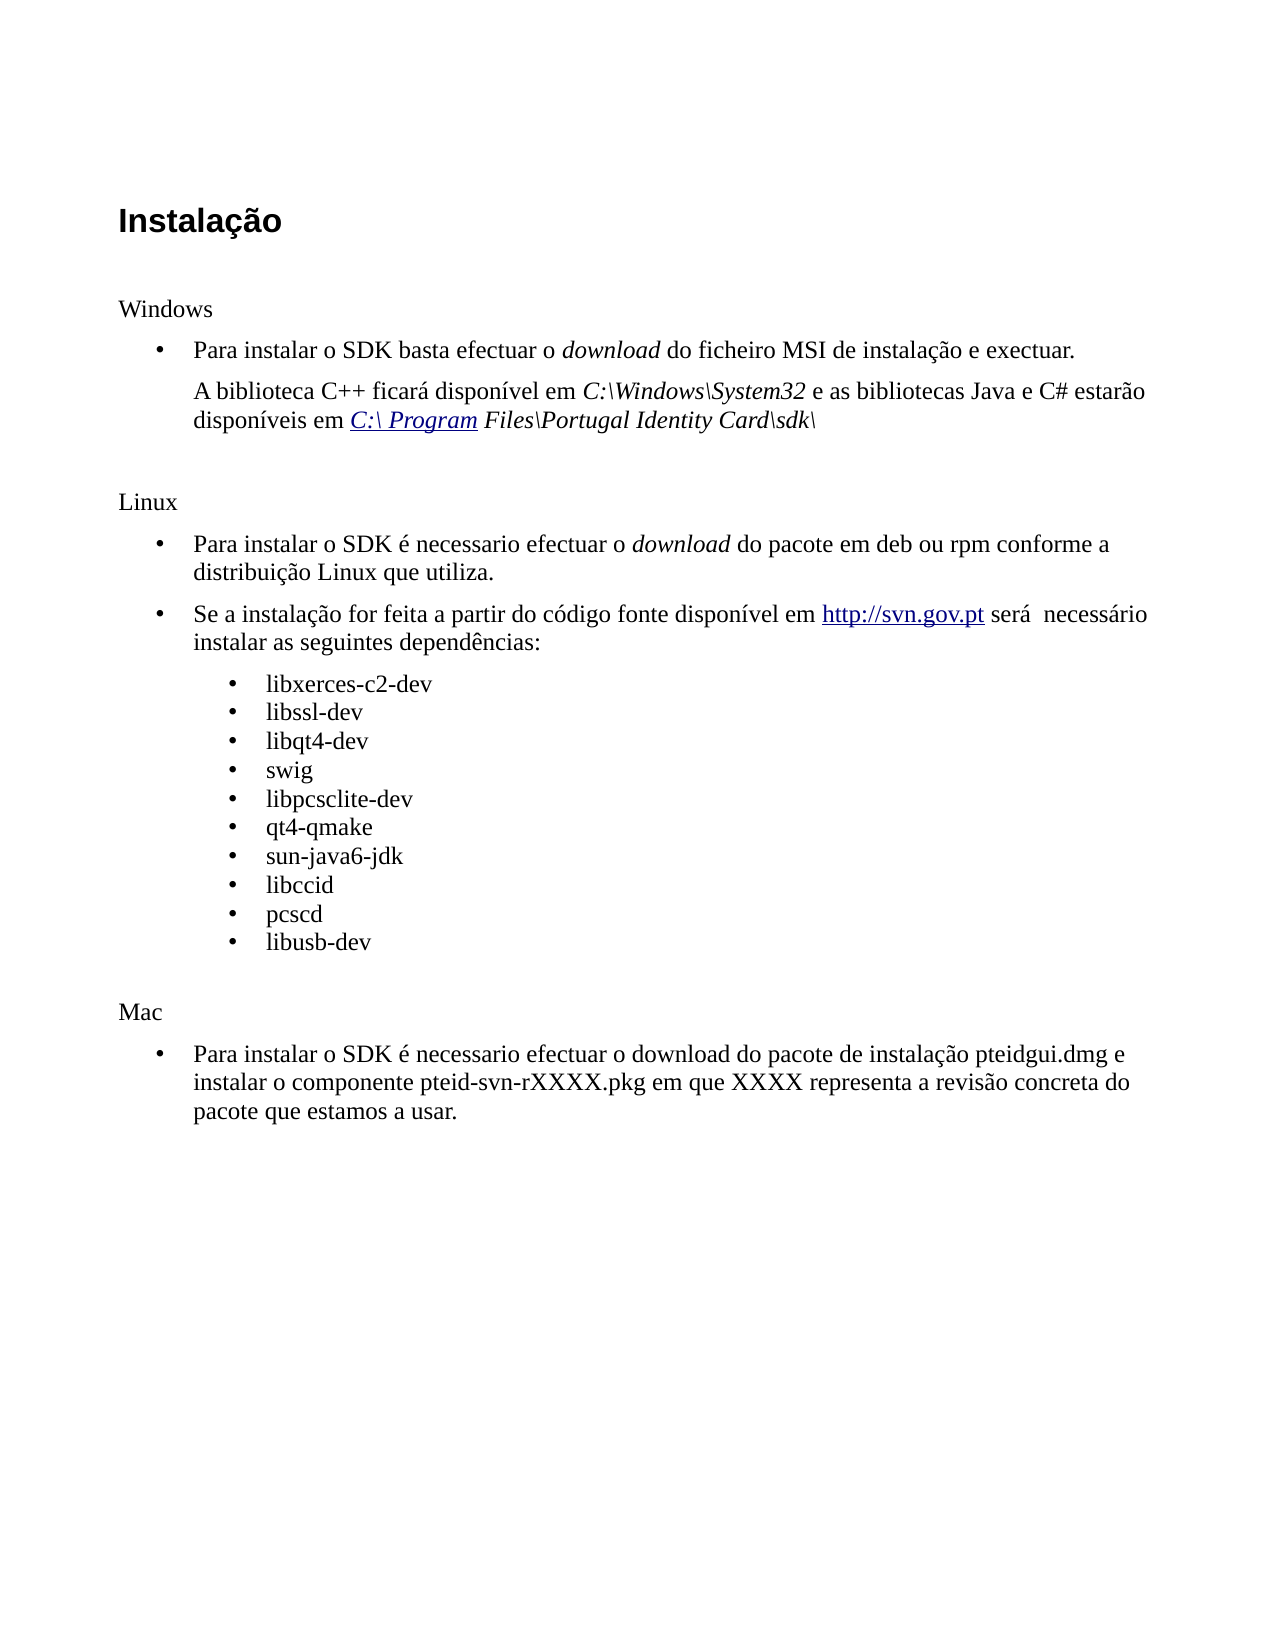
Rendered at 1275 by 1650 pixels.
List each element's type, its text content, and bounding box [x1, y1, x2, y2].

list Para instalar o SDK basta efectuar o download do ficheiro MSI de instalação e exectuar. [156, 335, 1176, 364]
list libusb-dev [228, 927, 1176, 956]
list libssl-dev [228, 697, 1176, 726]
subtitle Instalação [118, 201, 1176, 240]
text Windows [118, 294, 1176, 322]
list libccid [228, 870, 1176, 899]
list libpcsclite-dev [228, 784, 1176, 812]
text Linux [118, 487, 1176, 516]
list libxerces-c2-dev [228, 669, 1176, 697]
list sun-java6-jdk [228, 841, 1176, 870]
list libqt4-dev [228, 726, 1176, 755]
list A biblioteca C++ ficará disponível em C:\Windows\System32 e as bibliotecas Java e C# estarão disponíveis em C:\ Program Files\Portugal Identity Card\sdk\ [156, 376, 1176, 434]
list Para instalar o SDK é necessario efectuar o download do pacote em deb ou rpm conforme a distribuição Linux que utiliza. [156, 529, 1176, 586]
list pcscd [228, 899, 1176, 927]
list qt4-qmake [228, 812, 1176, 841]
list Para instalar o SDK é necessario efectuar o download do pacote de instalação pteidgui.dmg e instalar o componente pteid-svn-rXXXX.pkg em que XXXX representa a revisão concreta do pacote que estamos a usar. [156, 1039, 1176, 1125]
text Mac [118, 997, 1176, 1026]
list Se a instalação for feita a partir do código fonte disponível em http://svn.gov.pt será necessário instalar as seguintes dependências: [156, 599, 1176, 656]
list swig [228, 755, 1176, 784]
